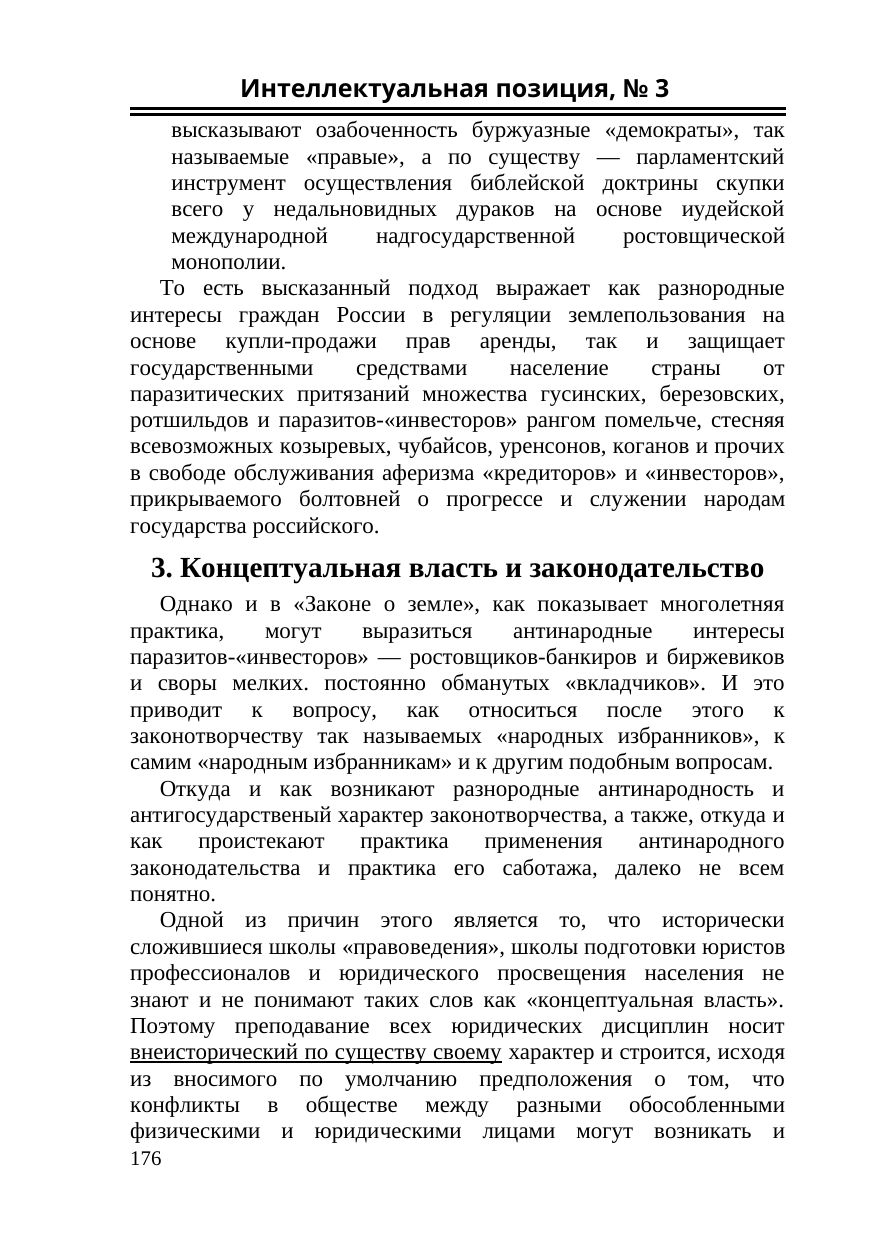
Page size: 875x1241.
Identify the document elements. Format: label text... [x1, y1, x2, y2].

text Однако и в «Законе о земле», как показывает многолетняя практика, могут выразиться антинародные интересы паразитов-«инвесторов» — ростовщиков-банкиров и биржевиков и своры мелких. постоянно обманутых «вкладчиков». И это приводит к вопросу, как относиться после этого к законотворчеству так называемых «народных избранников», к самим «народным избран­ни­кам» и к другим подобным вопросам. [130, 590, 786, 775]
text Одной из причин этого является то, что исторически сложившиеся школы «право­ве­де­ния», школы подготовки юристов профессионалов и юридического просвещения населения не знают и не понимают таких слов как «концептуальная власть». Поэтому преподавание всех юридических дисциплин носит внеисторический по существу своему характер и строится, исходя из вносимого по умолчанию предположения о том, что конфликты в обществе между разными обособленными физическими и юриди­ческими лицами могут возникать и [130, 907, 786, 1144]
subtitle 3. Концептуальная власть и законодательство [130, 551, 786, 584]
list высказывают озабоченность буржуазные «демократы», так называемые «правые», а по существу — парламентский инструмент осуществления библейской доктрины скупки всего у недальновидных дураков на основе иудейской международной надгосударственной ростовщической монополии. [148, 116, 786, 274]
text Откуда и как возникают разнородные антинародность и антигосударственый характер законотворчества, а также, откуда и как проистекают практика применения антинародного законодательства и практика его саботажа, далеко не всем понятно. [130, 775, 786, 907]
text То есть высказанный подход выражает как разнородные интересы граждан России в регуляции землепользования на основе купли-продажи прав аренды, так и защищает государственными средствами население страны от паразитических притязаний множества гусинских, березовских, ротшильдов и паразитов-«инвесторов» рангом помельче, стесняя всевозможных козыревых, чубайсов, уренсонов, коганов и прочих в свободе обслуживания аферизма «кредиторов» и «инвесторов», прикрываемого болтовней о прогрессе и слу­жении народам государства российского. [130, 274, 786, 538]
